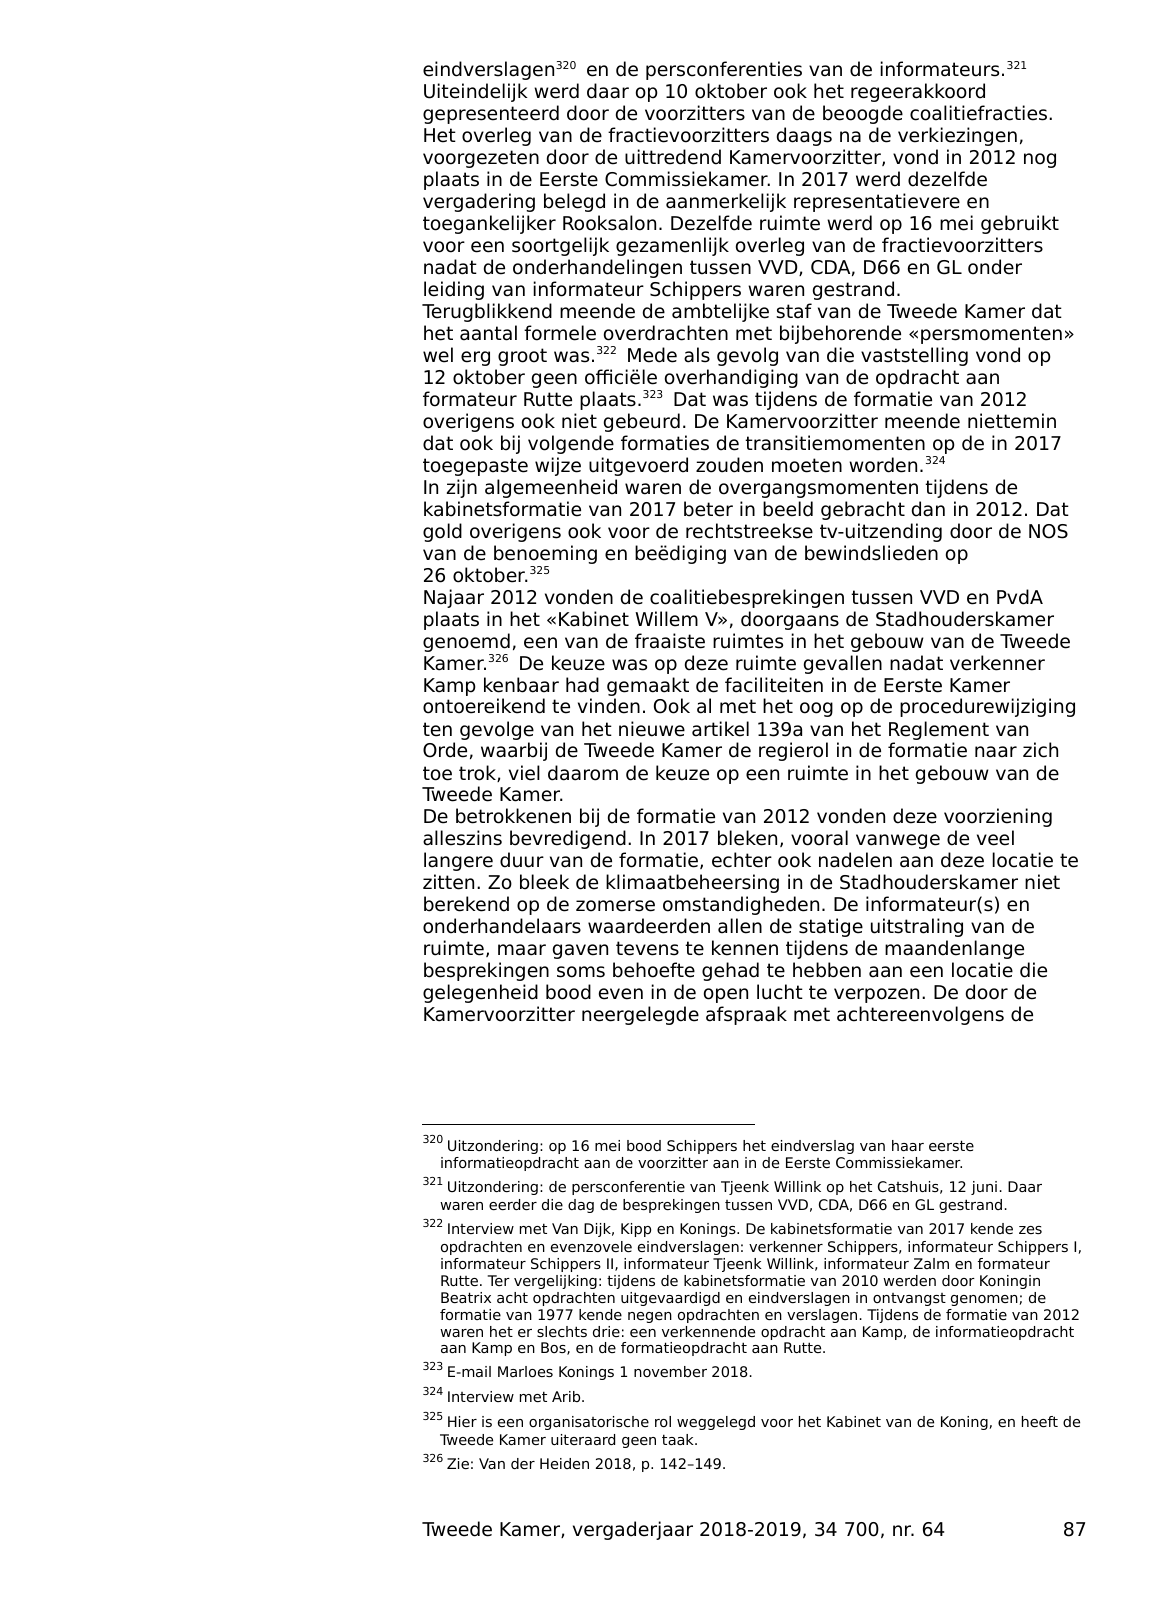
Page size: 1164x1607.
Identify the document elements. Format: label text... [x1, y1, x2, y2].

text De betrokkenen bij de formatie van 2012 vonden deze voorziening alleszins bevredigend. In 2017 bleken, vooral vanwege de veel langere duur van de formatie, echter ook nadelen aan deze locatie te zitten. Zo bleek de klimaatbeheersing in de Stadhouderskamer niet berekend op de zomerse omstandigheden. De informateur(s) en onderhandelaars waardeerden allen de statige uitstraling van de ruimte, maar gaven tevens te kennen tijdens de maandenlange besprekingen soms behoefte gehad te hebben aan een locatie die gelegenheid bood even in de open lucht te verpozen. De door de Kamervoorzitter neergelegde afspraak met achtereenvolgens de [422, 806, 1087, 1026]
text Uitzondering: de persconferentie van Tjeenk Willink op het Catshuis, 12 juni. Daar waren eerder die dag de besprekingen tussen VVD, CDA, D66 en GL gestrand. [422, 1175, 1087, 1214]
text Zie: Van der Heiden 2018, p. 142–149. [422, 1452, 1087, 1474]
text Interview met Arib. [422, 1385, 1087, 1407]
text In zijn algemeenheid waren de overgangsmomenten tijdens de kabinetsformatie van 2017 beter in beeld gebracht dan in 2012. Dat gold overigens ook voor de rechtstreekse tv-uitzending door de NOS van de benoeming en beëdiging van de bewindslieden op 26 oktober. [422, 477, 1087, 587]
text Terugblikkend meende de ambtelijke staf van de Tweede Kamer dat het aantal formele overdrachten met bijbehorende «persmomenten» wel erg groot was. Mede als gevolg van die vaststelling vond op 12 oktober geen officiële overhandiging van de opdracht aan formateur Rutte plaats. Dat was tijdens de formatie van 2012 overigens ook niet gebeurd. De Kamervoorzitter meende niettemin dat ook bij volgende formaties de transitiemomenten op de in 2017 toegepaste wijze uitgevoerd zouden moeten worden. [422, 301, 1087, 477]
text Interview met Van Dijk, Kipp en Konings. De kabinetsformatie van 2017 kende zes opdrachten en evenzovele eindverslagen: verkenner Schippers, informateur Schippers I, informateur Schippers II, informateur Tjeenk Willink, informateur Zalm en formateur Rutte. Ter vergelijking: tijdens de kabinetsformatie van 2010 werden door Koningin Beatrix acht opdrachten uitgevaardigd en eindverslagen in ontvangst genomen; de formatie van 1977 kende negen opdrachten en verslagen. Tijdens de formatie van 2012 waren het er slechts drie: een verkennende opdracht aan Kamp, de informatieopdracht aan Kamp en Bos, en de formatieopdracht aan Rutte. [422, 1217, 1087, 1357]
text Najaar 2012 vonden de coalitiebesprekingen tussen VVD en PvdA plaats in het «Kabinet Willem V», doorgaans de Stadhouderskamer genoemd, een van de fraaiste ruimtes in het gebouw van de Tweede Kamer. De keuze was op deze ruimte gevallen nadat verkenner Kamp kenbaar had gemaakt de faciliteiten in de Eerste Kamer ontoereikend te vinden. Ook al met het oog op de procedurewijziging ten gevolge van het nieuwe artikel 139a van het Reglement van Orde, waarbij de Tweede Kamer de regierol in de formatie naar zich toe trok, viel daarom de keuze op een ruimte in het gebouw van de Tweede Kamer. [422, 587, 1087, 806]
text Het overleg van de fractievoorzitters daags na de verkiezingen, voorgezeten door de uittredend Kamervoorzitter, vond in 2012 nog plaats in de Eerste Commissiekamer. In 2017 werd dezelfde vergadering belegd in de aanmerkelijk representatievere en toegankelijker Rooksalon. Dezelfde ruimte werd op 16 mei gebruikt voor een soortgelijk gezamenlijk overleg van de fractievoorzitters nadat de onderhandelingen tussen VVD, CDA, D66 en GL onder leiding van informateur Schippers waren gestrand. [422, 125, 1087, 301]
text eindverslagen en de persconferenties van de informateurs. Uiteindelijk werd daar op 10 oktober ook het regeerakkoord gepresenteerd door de voorzitters van de beoogde coalitiefracties. [422, 59, 1087, 125]
text Uitzondering: op 16 mei bood Schippers het eindverslag van haar eerste informatieopdracht aan de voorzitter aan in de Eerste Commissiekamer. [422, 1133, 1087, 1172]
text E-mail Marloes Konings 1 november 2018. [422, 1360, 1087, 1382]
text Hier is een organisatorische rol weggelegd voor het Kabinet van de Koning, en heeft de Tweede Kamer uiteraard geen taak. [422, 1410, 1087, 1449]
